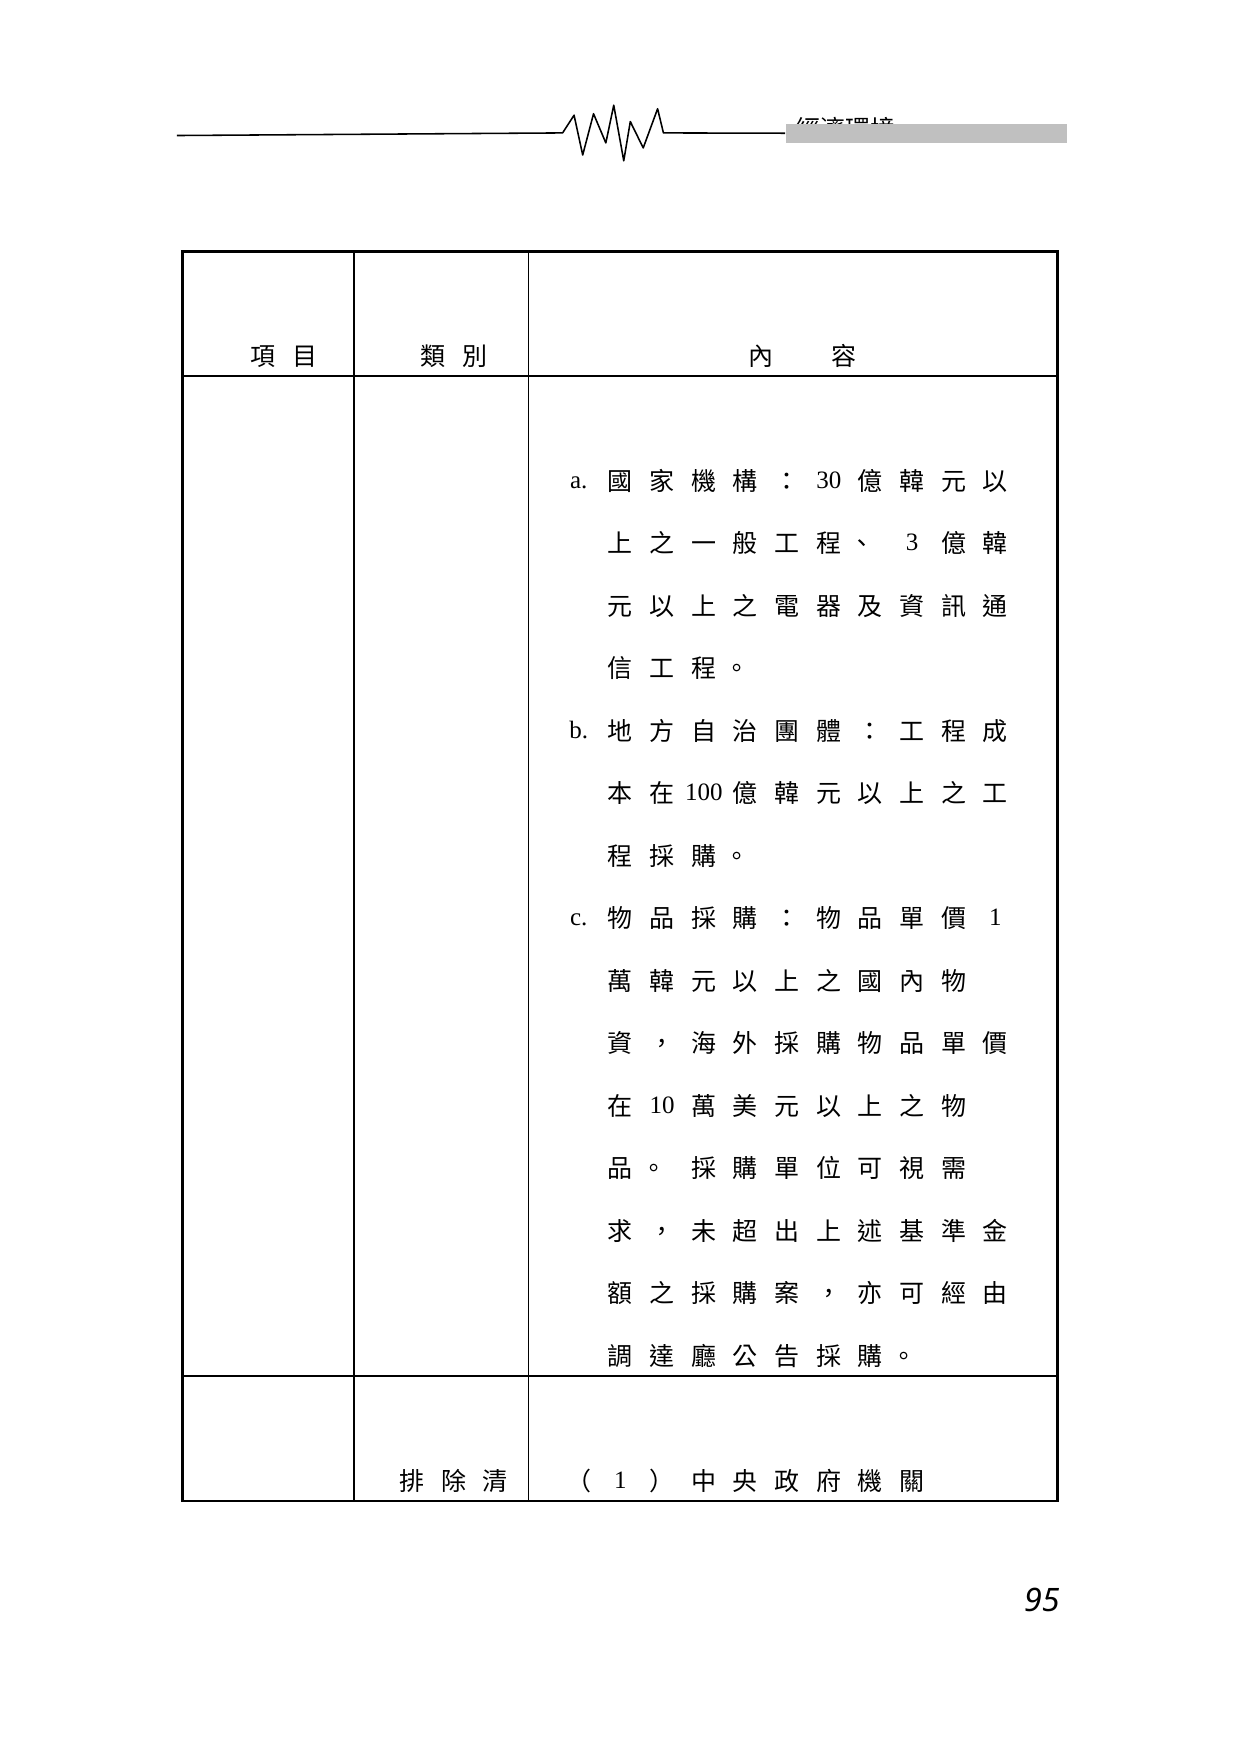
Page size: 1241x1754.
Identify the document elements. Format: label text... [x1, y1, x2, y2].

table_header 內 容 [529, 253, 1056, 375]
table_cell [355, 377, 528, 1375]
table_header 項目 [184, 253, 353, 375]
table_cell 排除清 [355, 1377, 528, 1500]
table_header 類別 [355, 253, 528, 375]
table_cell [184, 1377, 353, 1500]
table_cell a.國家機構：30億韓元以上之一般工程、3億韓元以上之電器及資訊通信工程。 b.地方自治團體：工程成本在100億韓元以上之工程採購。 c.物品採購：物品單價1萬韓元以上之國內物資，海外採購物品單價在10萬美元以上之物品。採購單位可視需求，未超出上述基準金額之採購案，亦可經由調達廳公告採購。 [529, 377, 1056, 1375]
table_cell （1）中央政府機關 [529, 1377, 1056, 1500]
table_cell [184, 377, 353, 1375]
